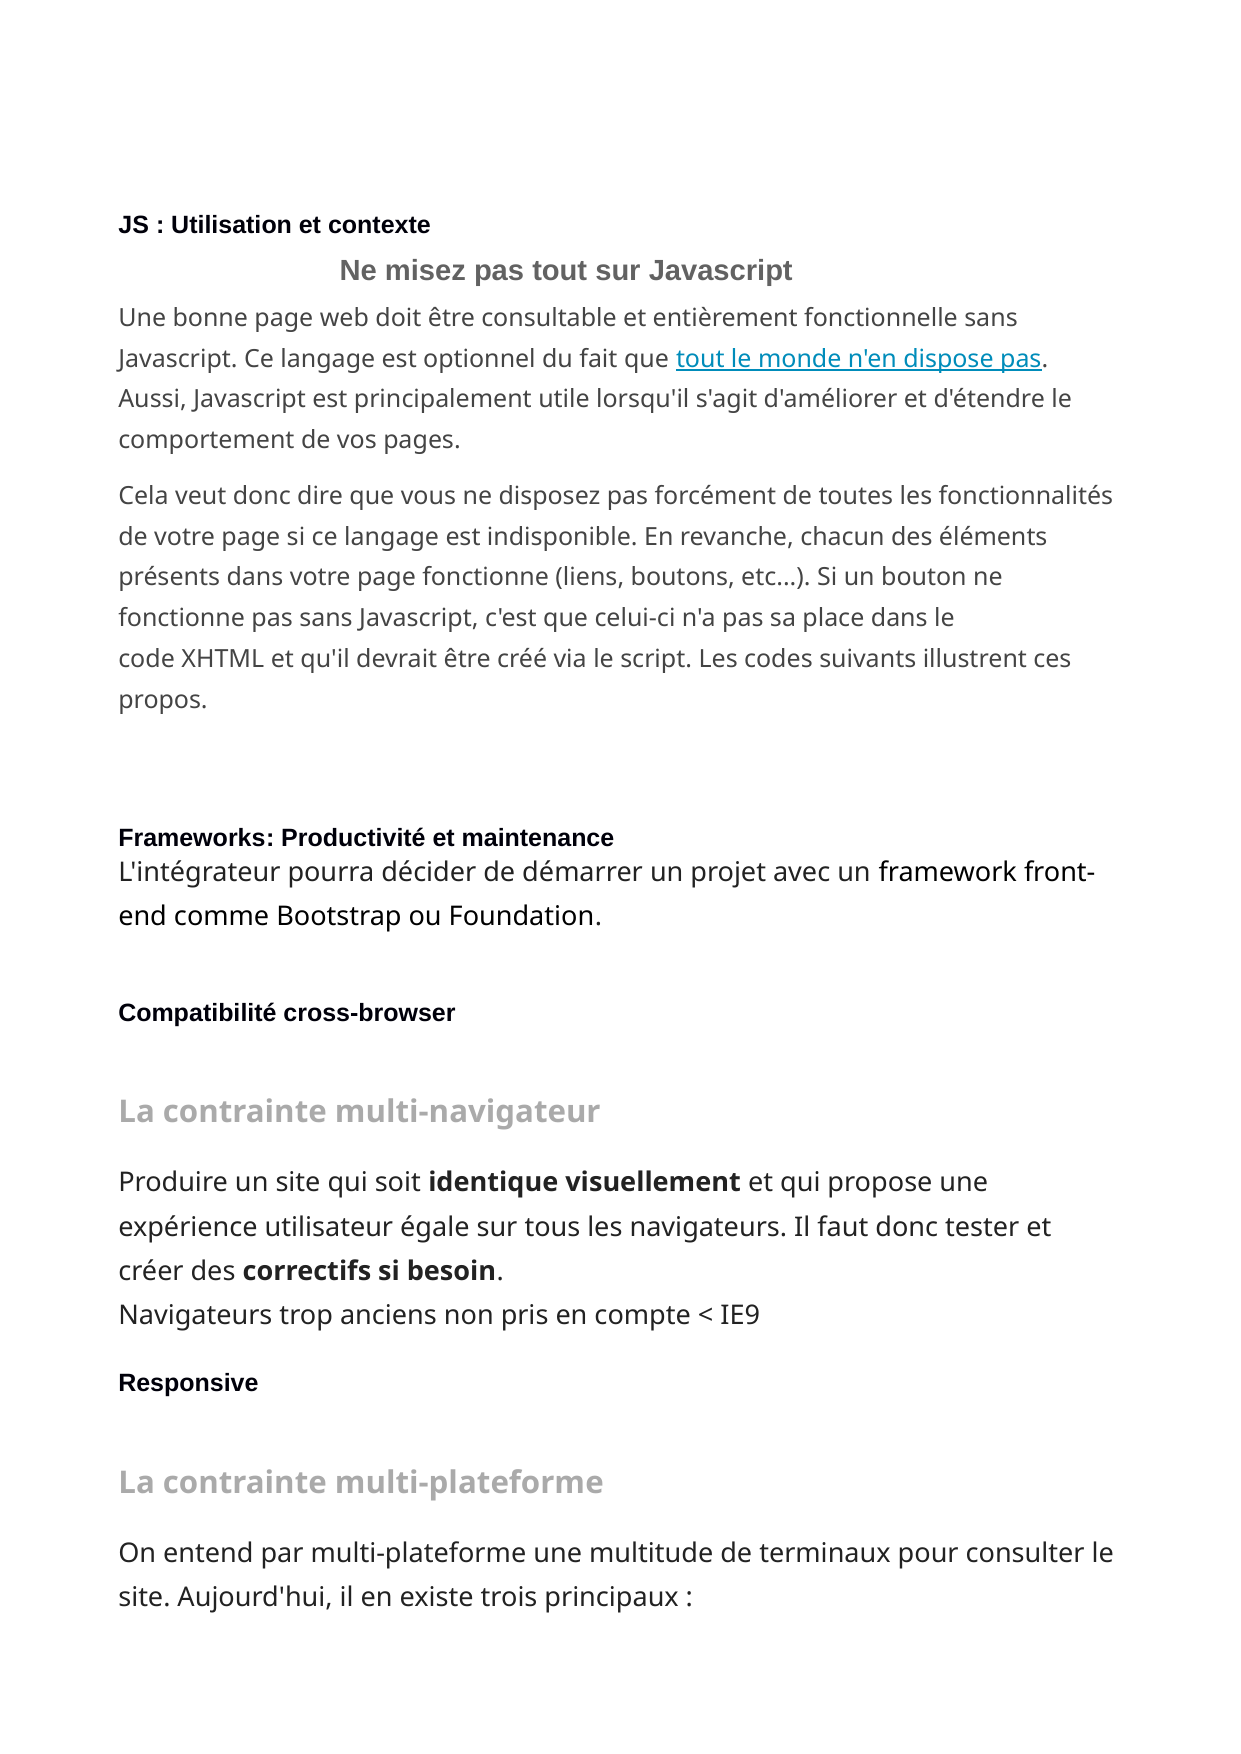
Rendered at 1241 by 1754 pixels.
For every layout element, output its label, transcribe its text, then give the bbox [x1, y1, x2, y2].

subtitle La contrainte multi-plateforme [118, 1459, 1122, 1502]
text Responsive [118, 1368, 1122, 1397]
subtitle La contrainte multi-navigateur [118, 1089, 1122, 1132]
text Compatibilité cross-browser [118, 998, 1122, 1027]
text On entend par multi-plateforme une multitude de terminaux pour consulter le site. Aujourd'hui, il en existe trois principaux : [118, 1533, 1122, 1614]
text Navigateurs trop anciens non pris en compte < IE9 [118, 1295, 1122, 1332]
text Une bonne page web doit être consultable et entièrement fonctionnelle sans Javascript. Ce langage est optionnel du fait que tout le monde n'en dispose pas. Aussi, Javascript est principalement utile lorsqu'il s'agit d'améliorer et d'étendre le comportement de vos pages. [118, 299, 1122, 456]
text Cela veut donc dire que vous ne disposez pas forcément de toutes les fonctionnalités de votre page si ce langage est indisponible. En revanche, chacun des éléments présents dans votre page fonctionne (liens, boutons, etc...). Si un bouton ne fonctionne pas sans Javascript, c'est que celui-ci n'a pas sa place dans le code XHTML et qu'il devrait être créé via le script. Les codes suivants illustrent ces propos. [118, 477, 1122, 716]
text Produire un site qui soit identique visuellement et qui propose une expérience utilisateur égale sur tous les navigateurs. Il faut donc tester et créer des correctifs si besoin. [118, 1163, 1122, 1288]
subtitle Ne misez pas tout sur Javascript [339, 253, 1122, 287]
text JS : Utilisation et contexte [118, 210, 1122, 239]
text Frameworks : Productivité et maintenance [118, 823, 1122, 852]
text L'intégrateur pourra décider de démarrer un projet avec un framework front-end comme Bootstrap ou Foundation. [118, 852, 1122, 933]
